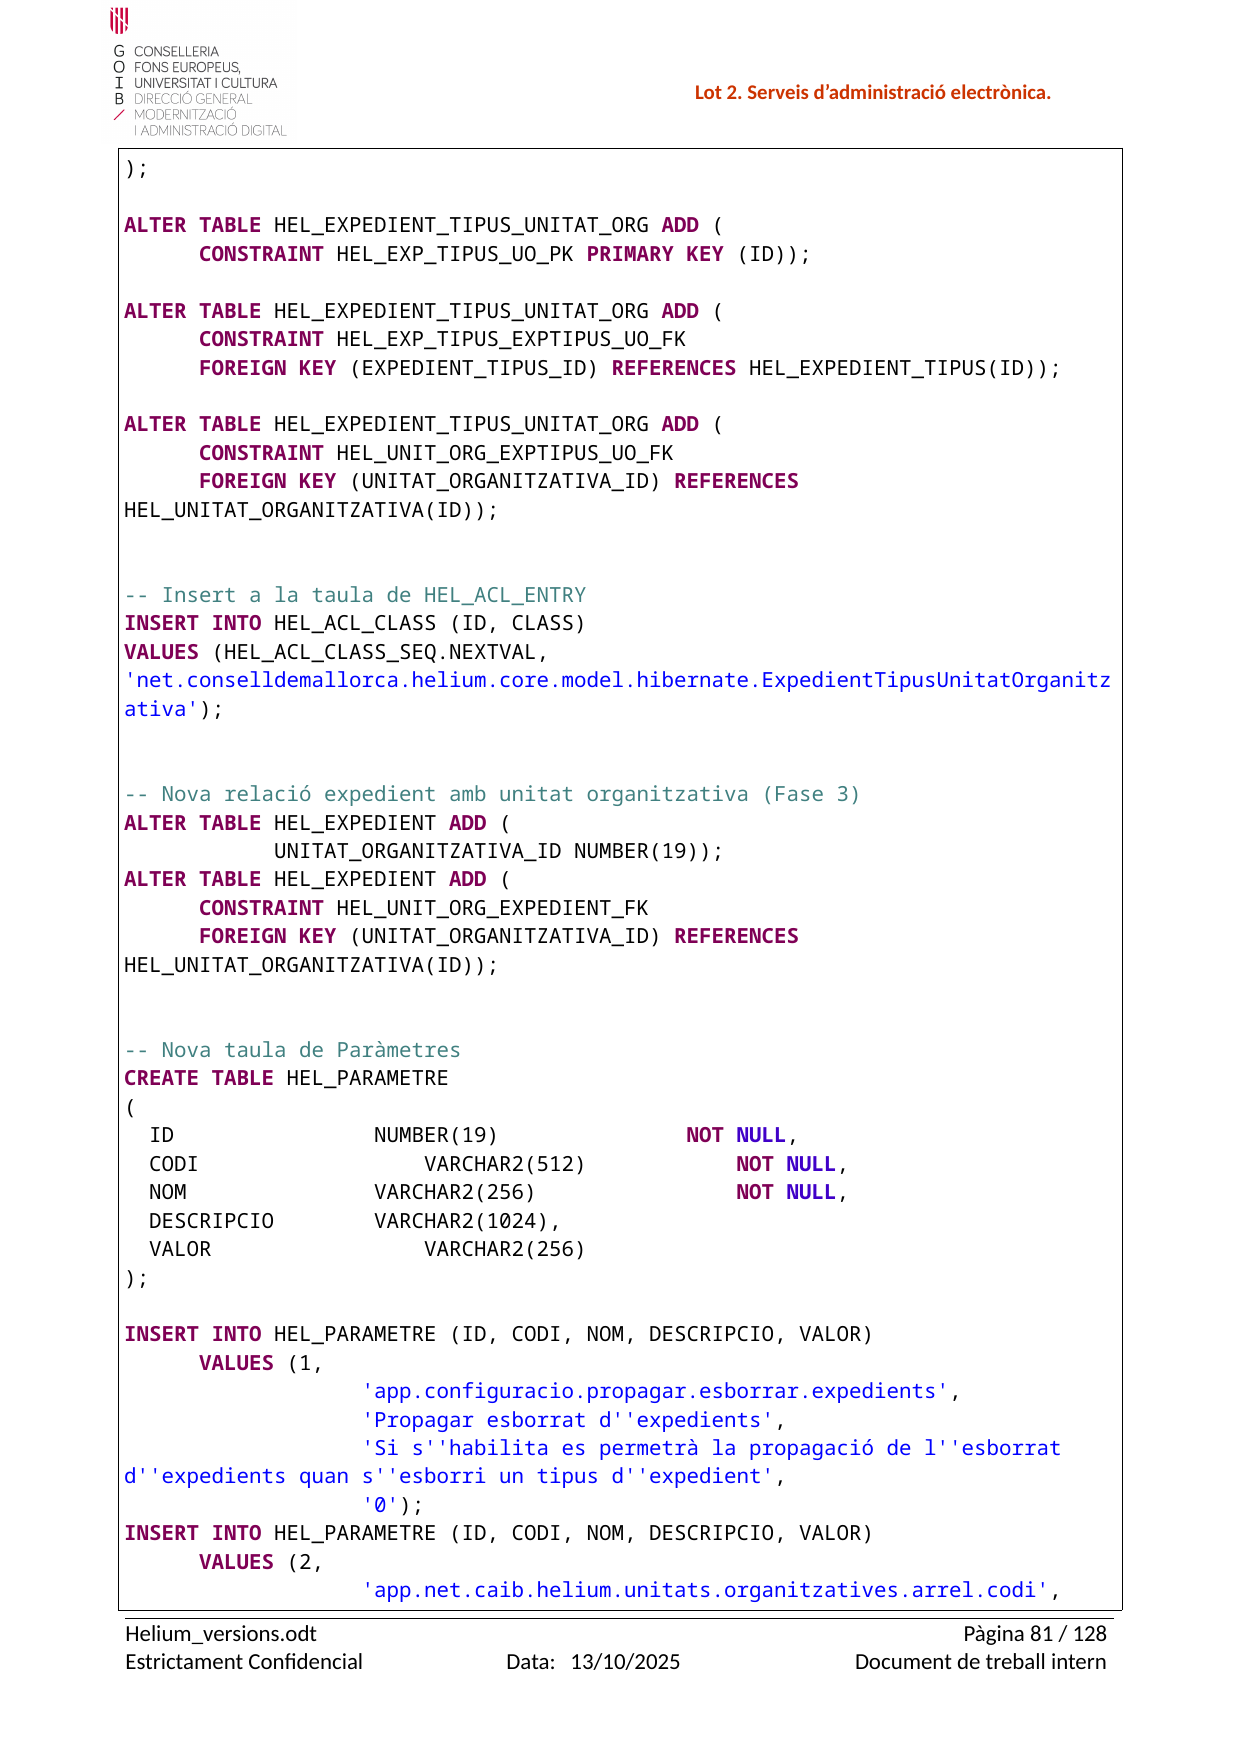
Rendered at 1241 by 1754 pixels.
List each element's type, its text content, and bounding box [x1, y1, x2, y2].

picture [100, 0, 297, 144]
table_header ); ALTER TABLE HEL_EXPEDIENT_TIPUS_UNITAT_ORG ADD ( CONSTRAINT HEL_EXP_TIPUS_UO_PK PRIMARY KEY (ID)); ALTER TABLE HEL_EXPEDIENT_TIPUS_UNITAT_ORG ADD ( CONSTRAINT HEL_EXP_TIPUS_EXPTIPUS_UO_FK FOREIGN KEY (EXPEDIENT_TIPUS_ID) REFERENCES HEL_EXPEDIENT_TIPUS(ID)); ALTER TABLE HEL_EXPEDIENT_TIPUS_UNITAT_ORG ADD ( CONSTRAINT HEL_UNIT_ORG_EXPTIPUS_UO_FK FOREIGN KEY (UNITAT_ORGANITZATIVA_ID) REFERENCES HEL_UNITAT_ORGANITZATIVA(ID)); -- Insert a la taula de HEL_ACL_ENTRY INSERT INTO HEL_ACL_CLASS (ID, CLASS) VALUES (HEL_ACL_CLASS_SEQ.NEXTVAL, 'net.conselldemallorca.helium.core.model.hibernate.ExpedientTipusUnitatOrganitzativa'); -- Nova relació expedient amb unitat organitzativa (Fase 3) ALTER TABLE HEL_EXPEDIENT ADD ( UNITAT_ORGANITZATIVA_ID NUMBER(19)); ALTER TABLE HEL_EXPEDIENT ADD ( CONSTRAINT HEL_UNIT_ORG_EXPEDIENT_FK FOREIGN KEY (UNITAT_ORGANITZATIVA_ID) REFERENCES HEL_UNITAT_ORGANITZATIVA(ID)); -- Nova taula de Paràmetres CREATE TABLE HEL_PARAMETRE ( ID NUMBER(19) NOT NULL, CODI VARCHAR2(512) NOT NULL, NOM VARCHAR2(256) NOT NULL, DESCRIPCIO VARCHAR2(1024), VALOR VARCHAR2(256) ); INSERT INTO HEL_PARAMETRE (ID, CODI, NOM, DESCRIPCIO, VALOR) VALUES (1, 'app.configuracio.propagar.esborrar.expedients', 'Propagar esborrat d''expedients', 'Si s''habilita es permetrà la propagació de l''esborrat d''expedients quan s''esborri un tipus d''expedient', '0'); INSERT INTO HEL_PARAMETRE (ID, CODI, NOM, DESCRIPCIO, VALOR) VALUES (2, 'app.net.caib.helium.unitats.organitzatives.arrel.codi', [119, 149, 1122, 1609]
